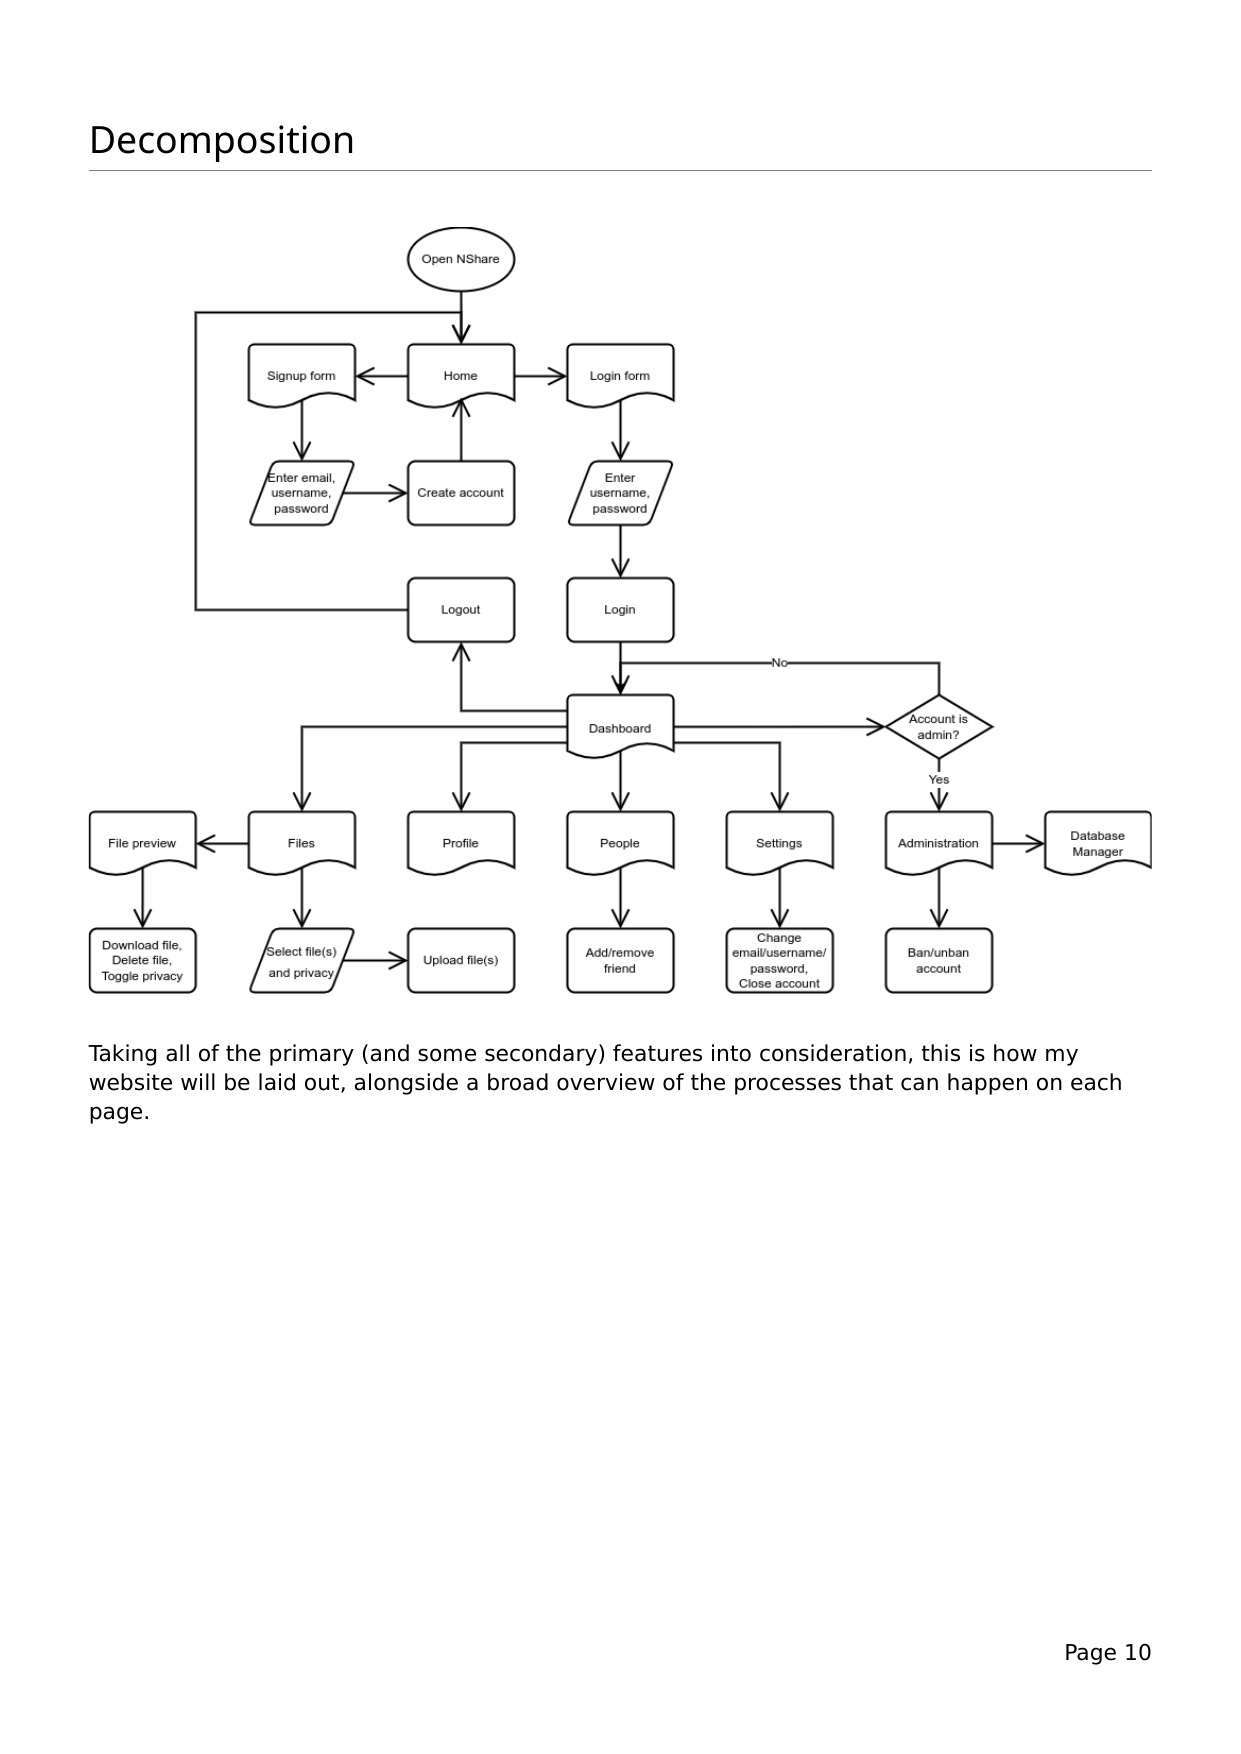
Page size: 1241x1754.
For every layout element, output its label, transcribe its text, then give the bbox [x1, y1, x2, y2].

subtitle Decomposition [88, 113, 1152, 171]
text Taking all of the primary (and some secondary) features into consideration, this is how my website will be laid out, alongside a broad overview of the processes that can happen on each page. [88, 1041, 1152, 1125]
picture [88, 227, 1152, 994]
